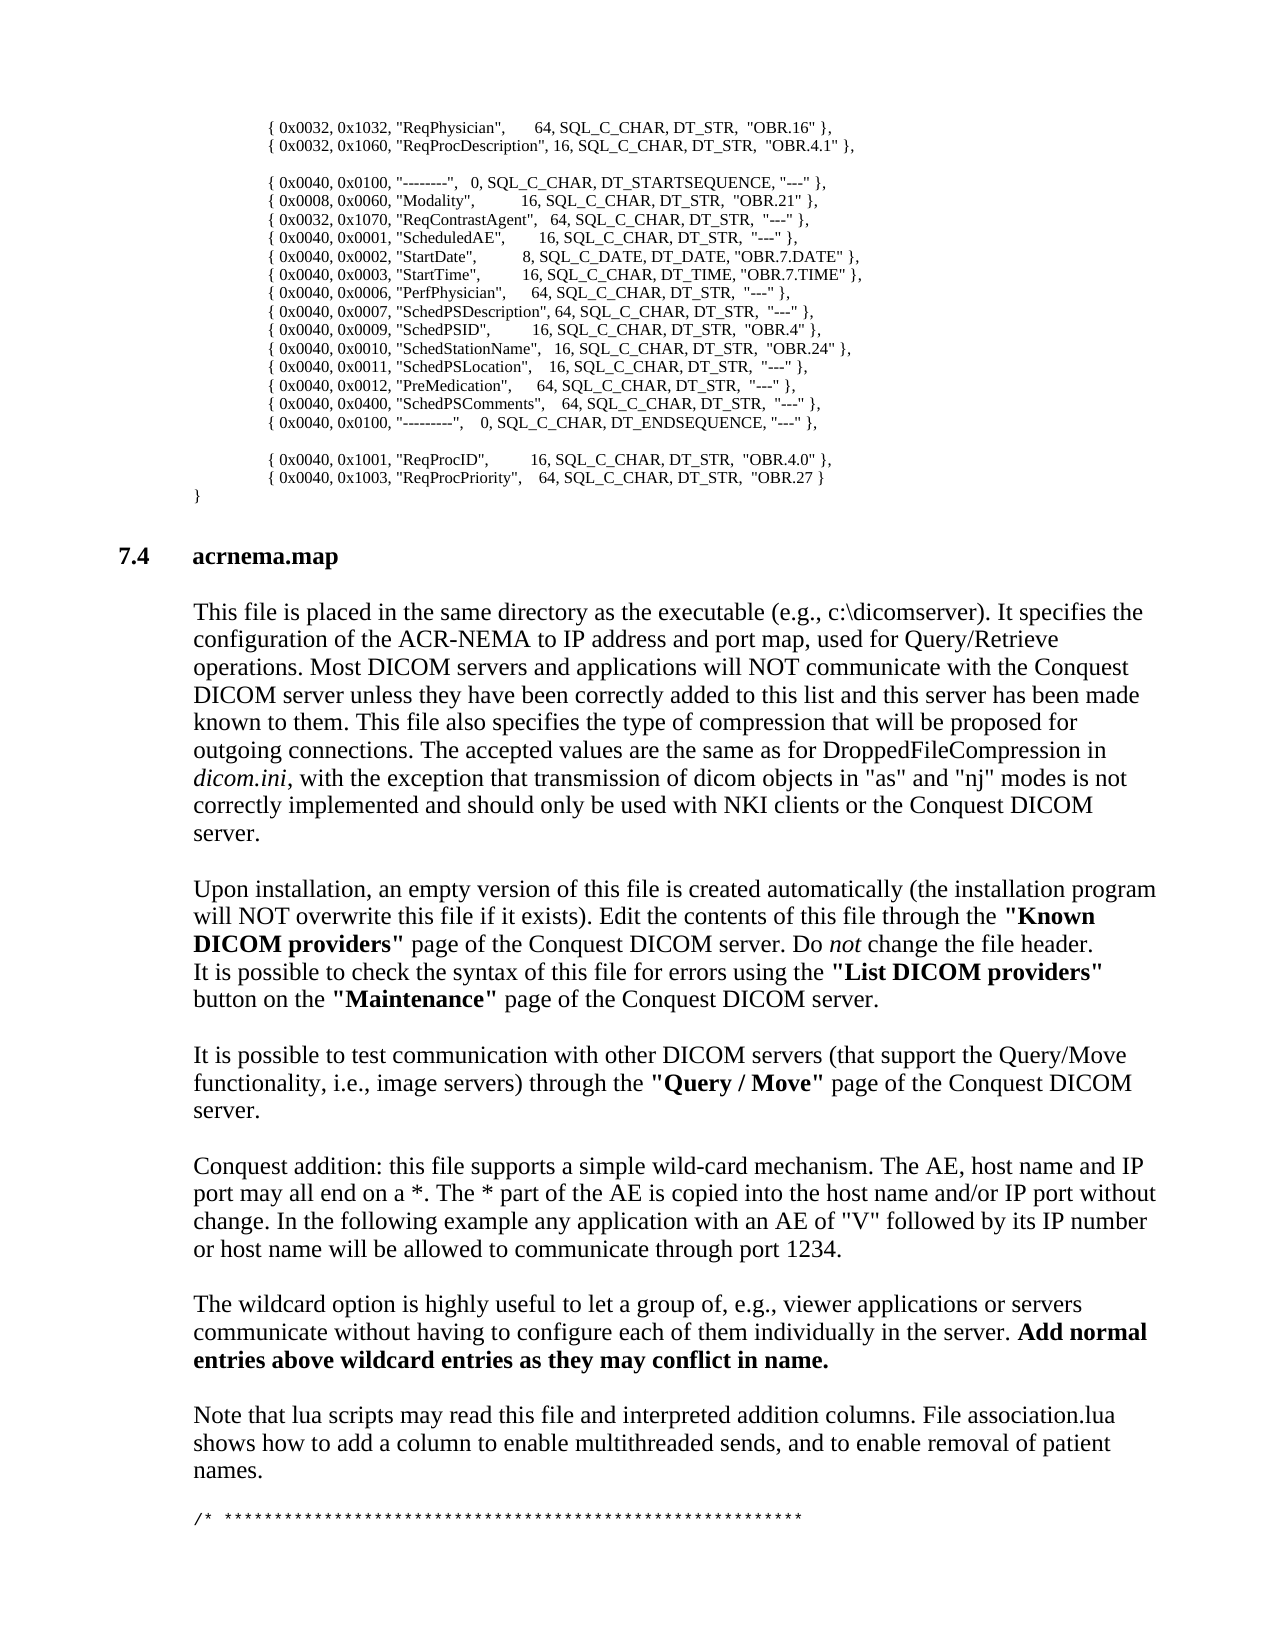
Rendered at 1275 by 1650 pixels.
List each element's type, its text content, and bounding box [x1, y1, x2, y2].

text { 0x0040, 0x0012, "PreMedication", 64, SQL_C_CHAR, DT_STR, "---" }, [193, 376, 1157, 395]
text { 0x0040, 0x0010, "SchedStationName", 16, SQL_C_CHAR, DT_STR, "OBR.24" }, [193, 339, 1157, 358]
text Conquest addition: this file supports a simple wild-card mechanism. The AE, host name and IP port may all end on a *. The * part of the AE is copied into the host name and/or IP port without change. In the following example any application with an AE of "V" followed by its IP number or host name will be allowed to communicate through port 1234. [193, 1152, 1157, 1263]
text { 0x0040, 0x1001, "ReqProcID", 16, SQL_C_CHAR, DT_STR, "OBR.4.0" }, [193, 450, 1157, 468]
text This file is placed in the same directory as the executable (e.g., c:\dicomserver). It specifies the configuration of the ACR-NEMA to IP address and port map, used for Query/Retrieve operations. Most DICOM servers and applications will NOT communicate with the Conquest DICOM server unless they have been correctly added to this list and this server has been made known to them. This file also specifies the type of compression that will be proposed for outgoing connections. The accepted values are the same as for DroppedFileCompression in dicom.ini, with the exception that transmission of dicom objects in "as" and "nj" modes is not correctly implemented and should only be used with NKI clients or the Conquest DICOM server. [193, 598, 1157, 847]
text { 0x0040, 0x0100, "---------", 0, SQL_C_CHAR, DT_ENDSEQUENCE, "---" }, [193, 413, 1157, 432]
text The wildcard option is highly useful to let a group of, e.g., viewer applications or servers communicate without having to configure each of them individually in the server. Add normal entries above wildcard entries as they may conflict in name. [193, 1290, 1157, 1373]
text { 0x0032, 0x1032, "ReqPhysician", 64, SQL_C_CHAR, DT_STR, "OBR.16" }, [193, 118, 1157, 137]
text It is possible to test communication with other DICOM servers (that support the Query/Move functionality, i.e., image servers) through the "Query / Move" page of the Conquest DICOM server. [193, 1041, 1157, 1124]
text Note that lua scripts may read this file and interpreted addition columns. File association.lua shows how to add a column to enable multithreaded sends, and to enable removal of patient names. [193, 1401, 1157, 1484]
text { 0x0040, 0x0100, "--------", 0, SQL_C_CHAR, DT_STARTSEQUENCE, "---" }, [193, 173, 1157, 192]
text 7.4 acrnema.map [118, 542, 1157, 570]
text { 0x0040, 0x0011, "SchedPSLocation", 16, SQL_C_CHAR, DT_STR, "---" }, [193, 358, 1157, 376]
text It is possible to check the syntax of this file for errors using the "List DICOM providers" button on the "Maintenance" page of the Conquest DICOM server. [193, 958, 1157, 1013]
text { 0x0040, 0x0400, "SchedPSComments", 64, SQL_C_CHAR, DT_STR, "---" }, [193, 395, 1157, 413]
text { 0x0040, 0x0009, "SchedPSID", 16, SQL_C_CHAR, DT_STR, "OBR.4" }, [193, 321, 1157, 339]
text { 0x0032, 0x1060, "ReqProcDescription", 16, SQL_C_CHAR, DT_STR, "OBR.4.1" }, [193, 137, 1157, 155]
text { 0x0040, 0x0002, "StartDate", 8, SQL_C_DATE, DT_DATE, "OBR.7.DATE" }, [193, 247, 1157, 266]
text { 0x0040, 0x0006, "PerfPhysician", 64, SQL_C_CHAR, DT_STR, "---" }, [193, 284, 1157, 302]
text } [193, 487, 1157, 505]
text Upon installation, an empty version of this file is created automatically (the installation program will NOT overwrite this file if it exists). Edit the contents of this file through the "Known DICOM providers" page of the Conquest DICOM server. Do not change the file header. [193, 875, 1157, 958]
text /* ********************************************************** [193, 1512, 1157, 1531]
text { 0x0040, 0x0003, "StartTime", 16, SQL_C_CHAR, DT_TIME, "OBR.7.TIME" }, [193, 266, 1157, 284]
text { 0x0008, 0x0060, "Modality", 16, SQL_C_CHAR, DT_STR, "OBR.21" }, [193, 192, 1157, 210]
text { 0x0032, 0x1070, "ReqContrastAgent", 64, SQL_C_CHAR, DT_STR, "---" }, [193, 210, 1157, 229]
text { 0x0040, 0x1003, "ReqProcPriority", 64, SQL_C_CHAR, DT_STR, "OBR.27 } [193, 468, 1157, 487]
text { 0x0040, 0x0007, "SchedPSDescription", 64, SQL_C_CHAR, DT_STR, "---" }, [193, 302, 1157, 321]
text { 0x0040, 0x0001, "ScheduledAE", 16, SQL_C_CHAR, DT_STR, "---" }, [193, 229, 1157, 247]
